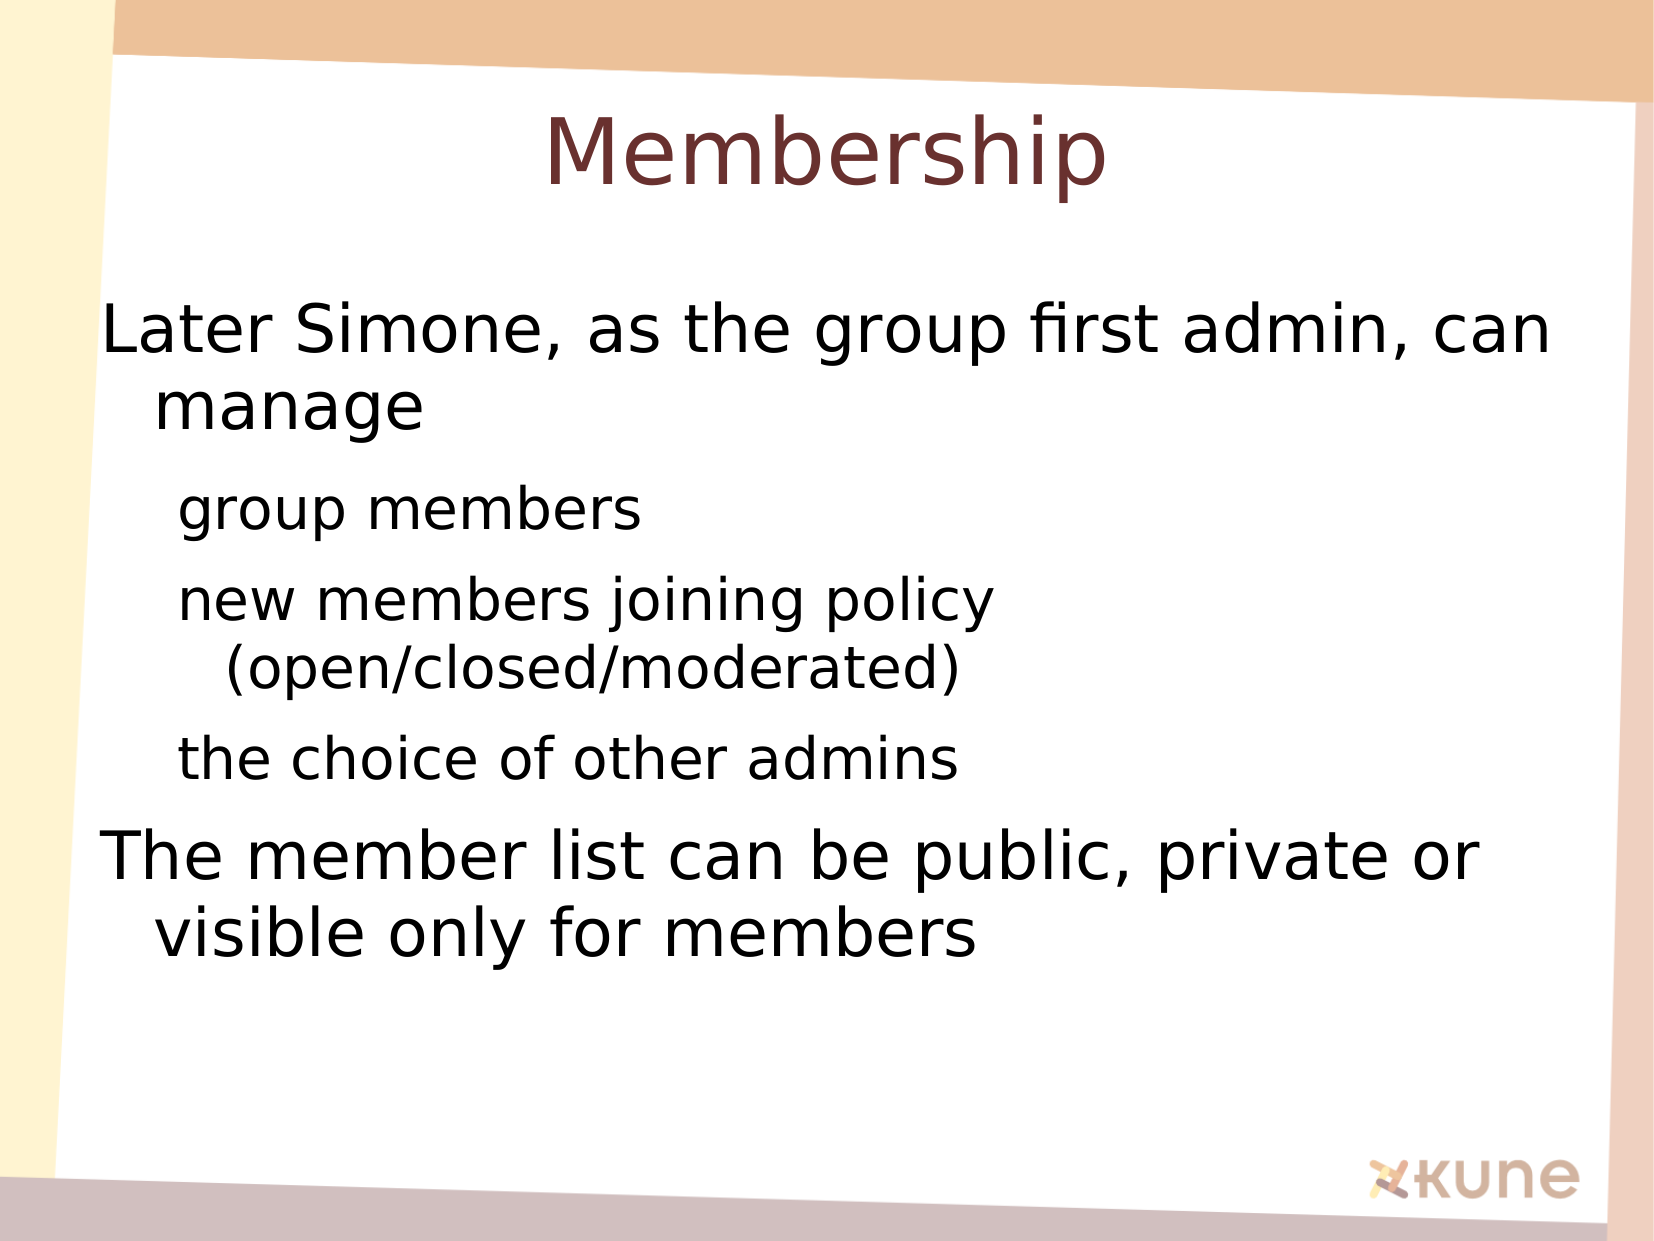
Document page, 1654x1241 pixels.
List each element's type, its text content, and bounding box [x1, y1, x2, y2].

list Later Simone, as the group first admin, can manage group members new members joining policy (open/closed/moderated) the choice of other admins The member list can be public, private or visible only for members [82, 290, 1571, 1094]
title Membership [82, 56, 1571, 250]
picture [0, 0, 1654, 1241]
